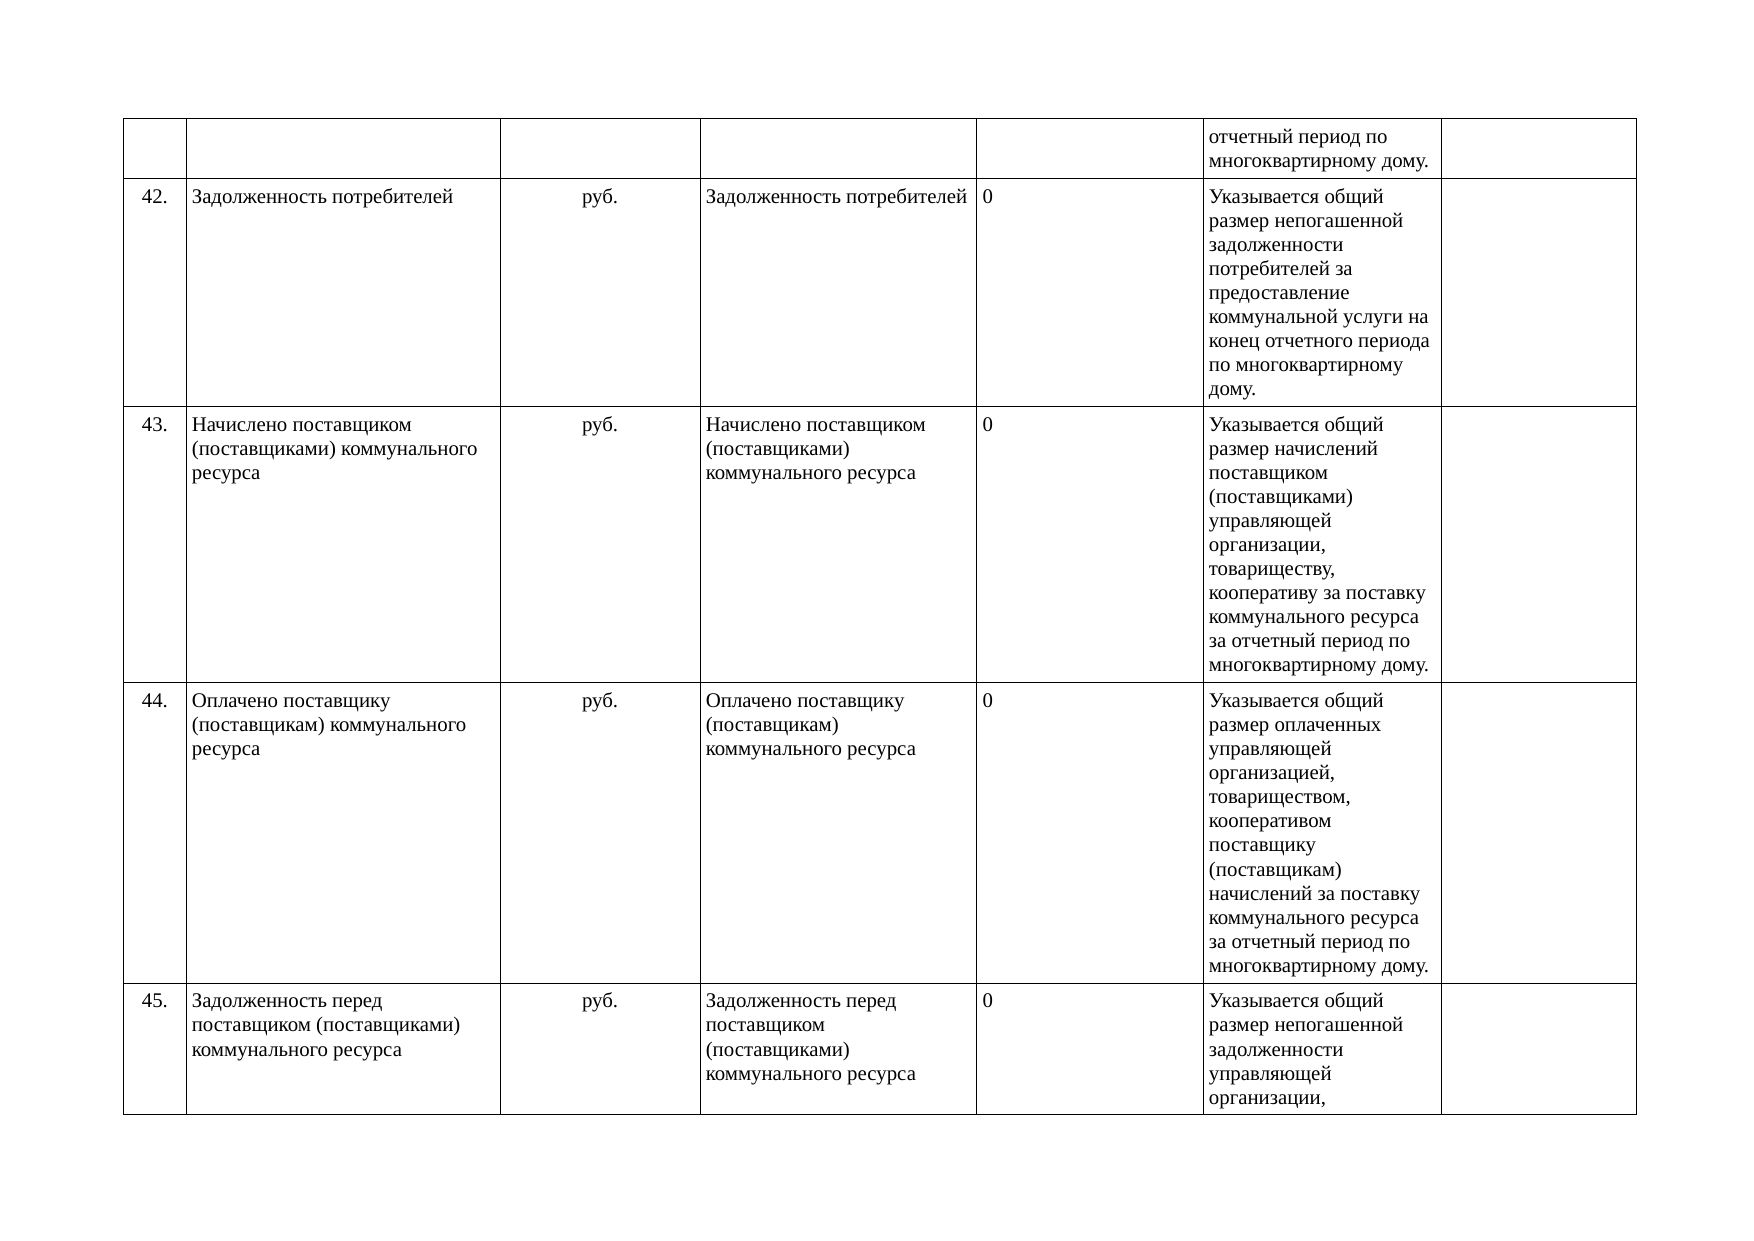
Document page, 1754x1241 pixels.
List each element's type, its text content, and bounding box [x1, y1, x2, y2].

table_cell [501, 119, 700, 178]
table_cell [1442, 683, 1636, 982]
table_cell 43. [124, 407, 186, 682]
table_cell 0 [977, 407, 1203, 682]
table_cell [1442, 407, 1636, 682]
table_cell руб. [501, 179, 700, 406]
table_cell 45. [124, 984, 186, 1114]
table_cell [1442, 119, 1636, 178]
table_cell [124, 119, 186, 178]
table_cell Начислено поставщиком (поставщиками) коммунального ресурса [187, 407, 500, 682]
table_cell Оплачено поставщику (поставщикам) коммунального ресурса [701, 683, 976, 982]
table_cell руб. [501, 683, 700, 982]
table_cell Задолженность потребителей [187, 179, 500, 406]
table_cell Указывается общий размер непогашенной задолженности потребителей за предоставление коммунальной услуги на конец отчетного периода по многоквартирному дому. [1204, 179, 1441, 406]
table_cell [187, 119, 500, 178]
table_cell Указывается общий размер начислений поставщиком (поставщиками) управляющей организации, товариществу, кооперативу за поставку коммунального ресурса за отчетный период по многоквартирному дому. [1204, 407, 1441, 682]
table_cell Задолженность перед поставщиком (поставщиками) коммунального ресурса [187, 984, 500, 1114]
table_cell руб. [501, 984, 700, 1114]
table_cell Задолженность потребителей [701, 179, 976, 406]
table_cell Задолженность перед поставщиком (поставщиками) коммунального ресурса [701, 984, 976, 1114]
table_cell [977, 119, 1203, 178]
table_cell 0 [977, 179, 1203, 406]
table_cell отчетный период по многоквартирному дому. [1204, 119, 1441, 178]
table_cell 44. [124, 683, 186, 982]
table_cell Указывается общий размер оплаченных управляющей организацией, товариществом, кооперативом поставщику (поставщикам) начислений за поставку коммунального ресурса за отчетный период по многоквартирному дому. [1204, 683, 1441, 982]
table_cell руб. [501, 407, 700, 682]
table_cell Указывается общий размер непогашенной задолженности управляющей организации, [1204, 984, 1441, 1114]
table_cell [1442, 984, 1636, 1114]
table_cell 0 [977, 984, 1203, 1114]
table_cell [701, 119, 976, 178]
table_cell 42. [124, 179, 186, 406]
table_cell Начислено поставщиком (поставщиками) коммунального ресурса [701, 407, 976, 682]
table_cell 0 [977, 683, 1203, 982]
table_cell Оплачено поставщику (поставщикам) коммунального ресурса [187, 683, 500, 982]
table_cell [1442, 179, 1636, 406]
